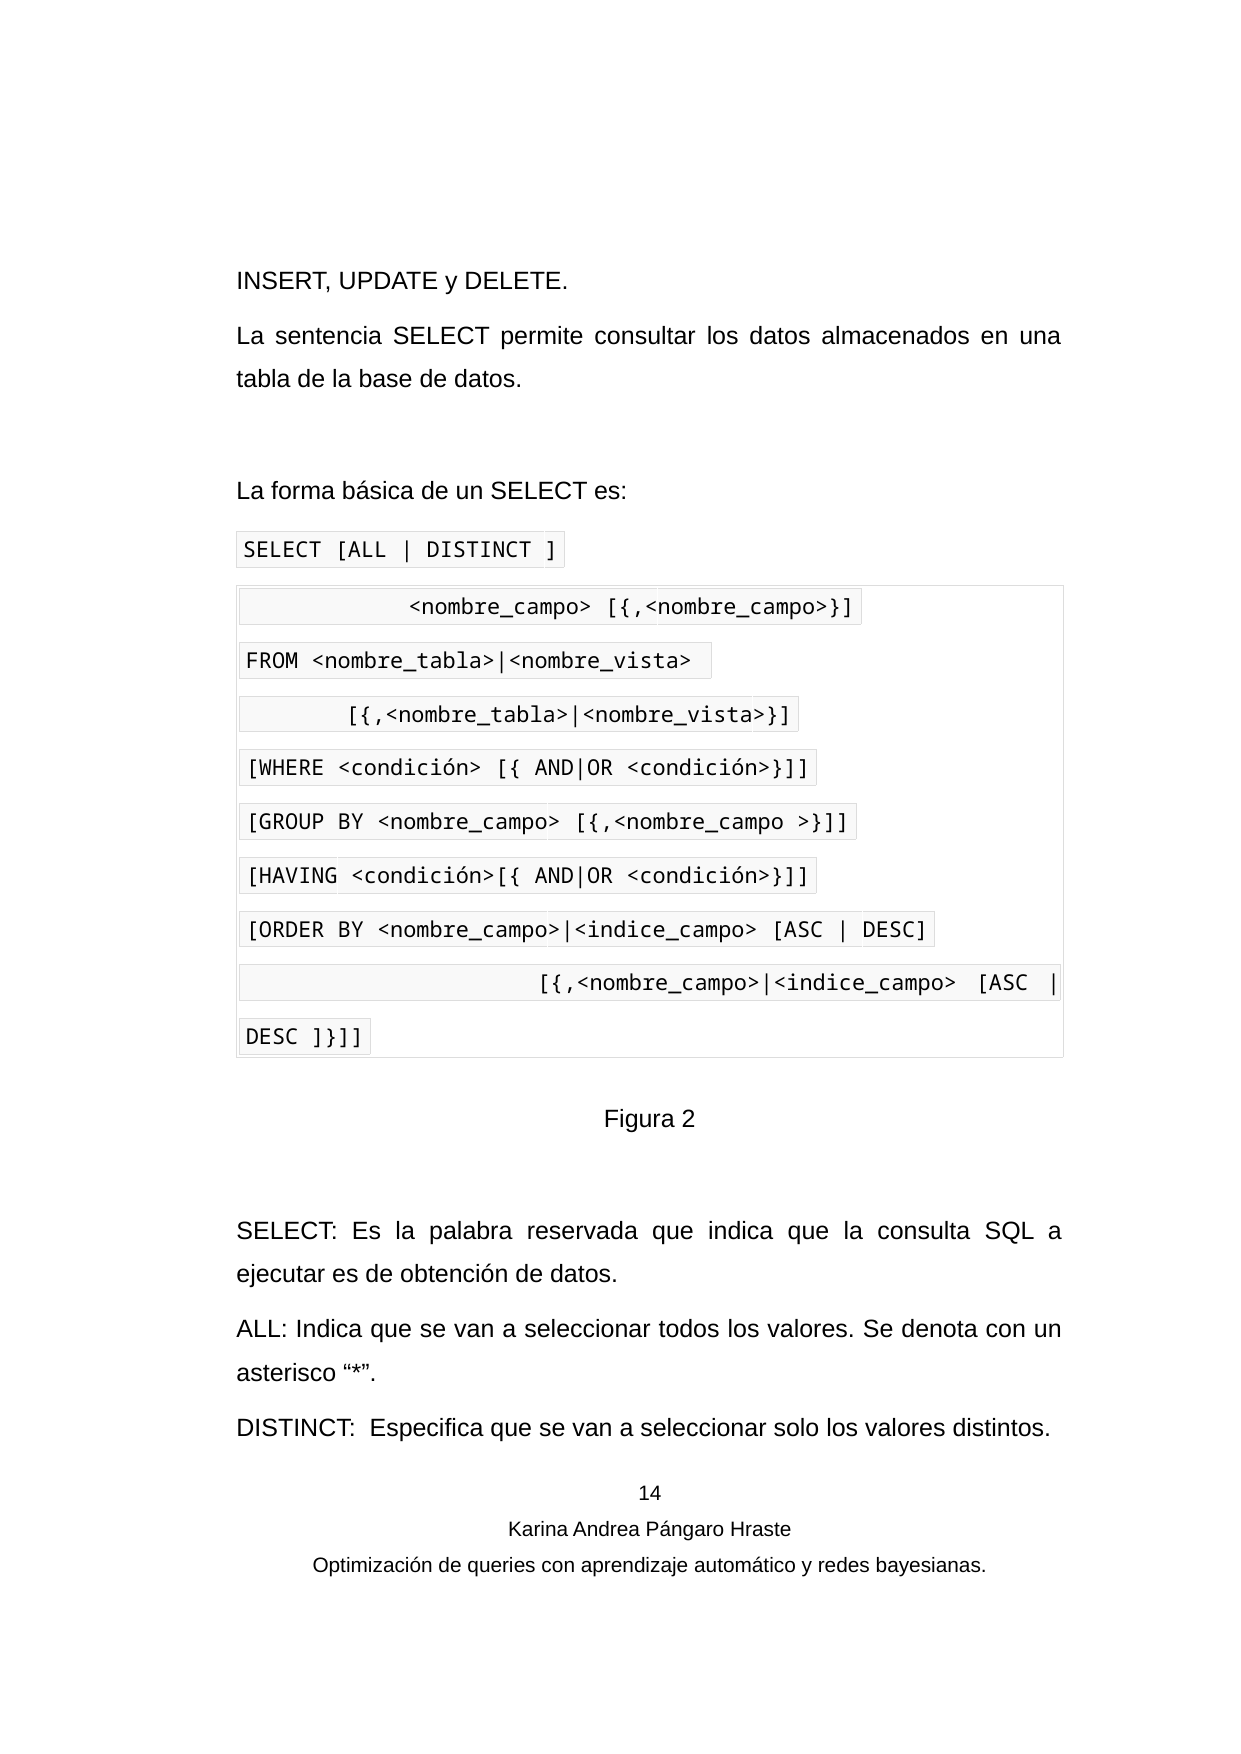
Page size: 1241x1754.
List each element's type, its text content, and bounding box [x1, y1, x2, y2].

text DISTINCT: Especifica que se van a seleccionar solo los valores distintos. [236, 1413, 1063, 1442]
text [HAVING <condición>[{ AND|OR <condición>}]] [237, 854, 1063, 893]
text La sentencia SELECT permite consultar los datos almacenados en una tabla de la base de datos. [236, 321, 1063, 393]
text ALL: Indica que se van a seleccionar todos los valores. Se denota con un asterisco “*”. [236, 1314, 1063, 1386]
text [{,<nombre_campo>|<indice_campo> [ASC | DESC ]}]] [237, 961, 1063, 1057]
text [ORDER BY <nombre_campo>|<indice_campo> [ASC | DESC] [237, 908, 1063, 946]
text SELECT [ALL | DISTINCT ] [237, 532, 564, 567]
text [565, 531, 1063, 567]
text [{,<nombre_tabla>|<nombre_vista>}] [237, 693, 1063, 731]
text INSERT, UPDATE y DELETE. [236, 266, 1063, 294]
text [WHERE <condición> [{ AND|OR <condición>}]] [237, 746, 1063, 785]
text SELECT: Es la palabra reservada que indica que la consulta SQL a ejecutar es de obtención de datos. [236, 1216, 1063, 1287]
text [GROUP BY <nombre_campo> [{,<nombre_campo >}]] [237, 800, 1063, 839]
text Figura 2 [236, 1104, 1063, 1133]
text La forma básica de un SELECT es: [236, 476, 1063, 504]
text FROM <nombre_tabla>|<nombre_vista> [237, 639, 1063, 678]
text <nombre_campo> [{,<nombre_campo>}] [237, 586, 1063, 624]
